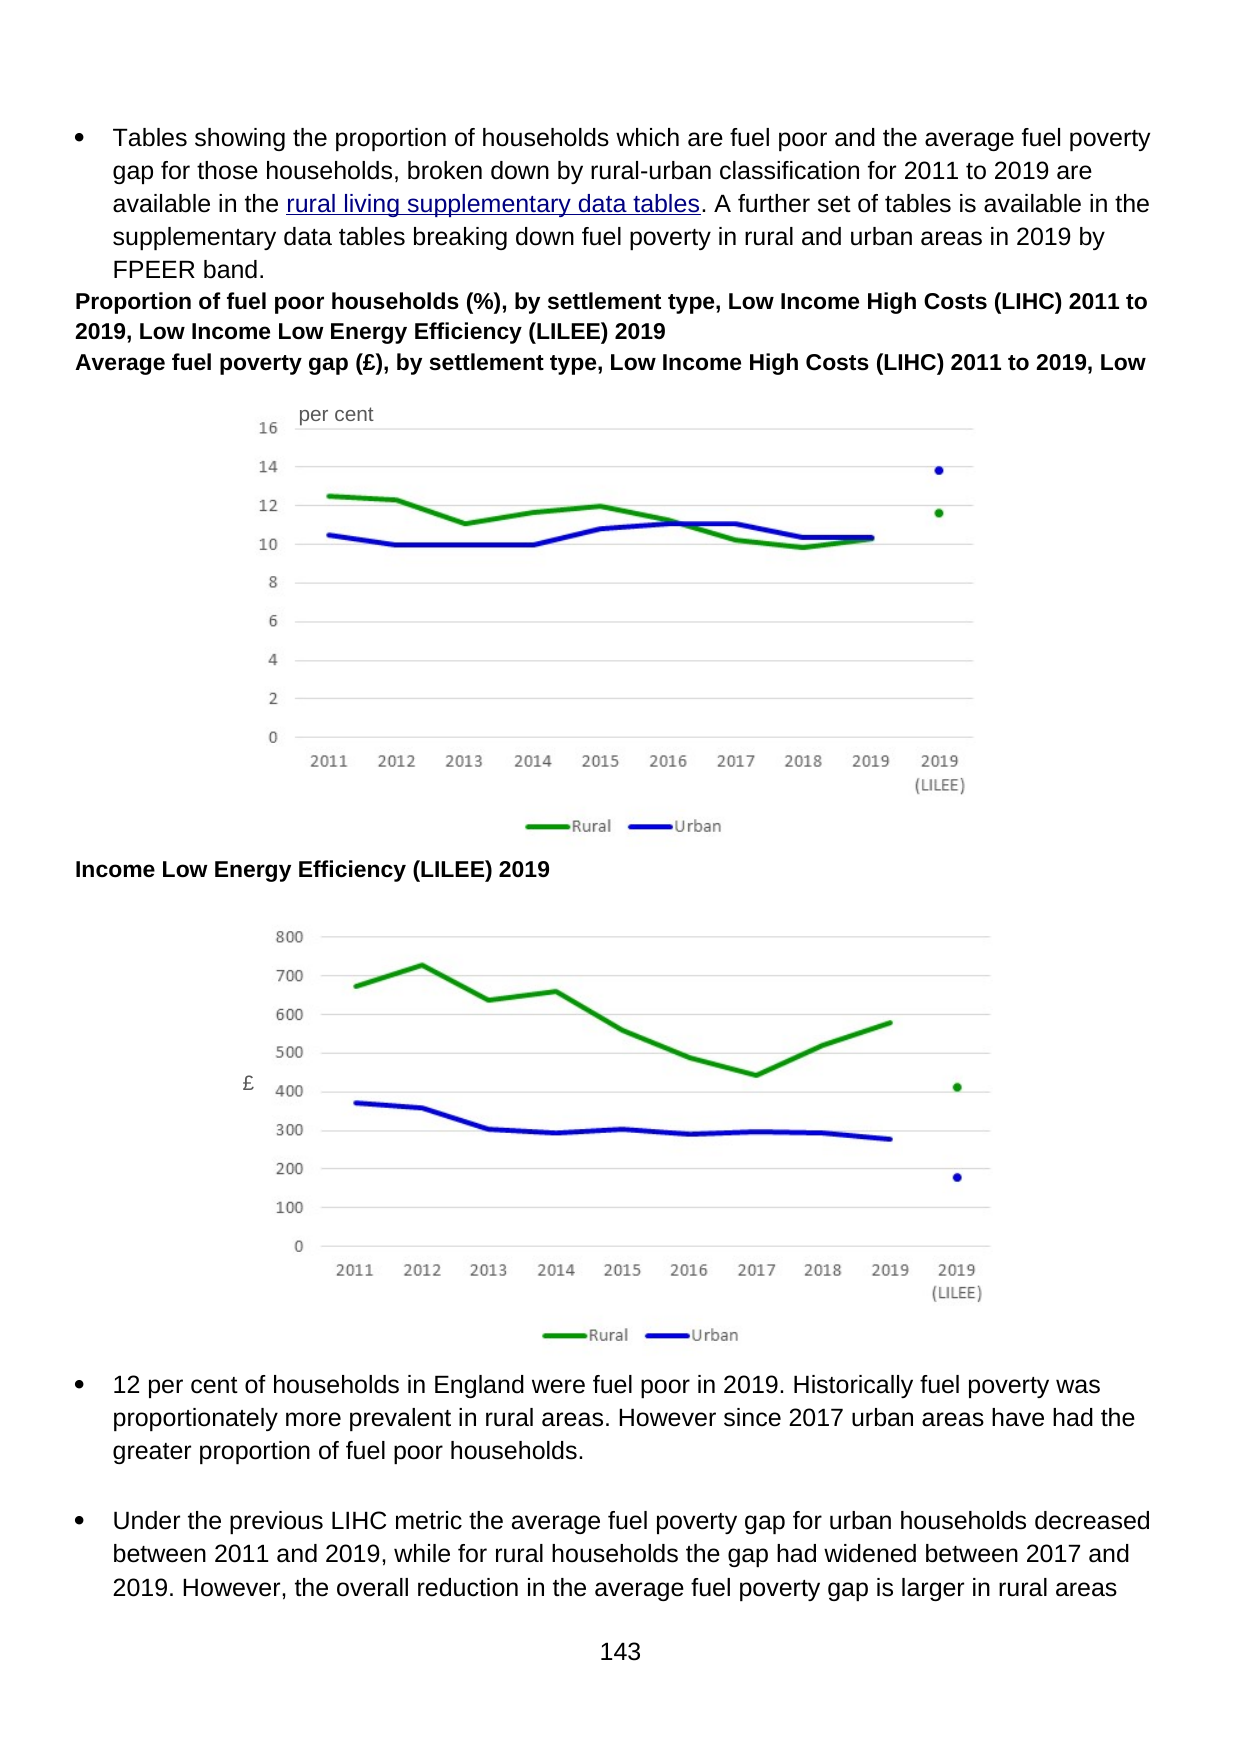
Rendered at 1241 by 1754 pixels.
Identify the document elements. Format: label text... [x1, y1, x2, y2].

list Under the previous LIHC metric the average fuel poverty gap for urban households decreased between 2011 and 2019, while for rural households the gap had widened between 2017 and 2019. However, the overall reduction in the average fuel poverty gap is larger in rural areas [75, 1506, 1165, 1601]
text Average fuel poverty gap (£), by settlement type, Low Income High Costs (LIHC) 2011 to 2019, Low Income Low Energy Efficiency (LILEE) 2019 [75, 348, 1165, 883]
list 12 per cent of households in England were fuel poor in 2019. Historically fuel poverty was proportionately more prevalent in rural areas. However since 2017 urban areas have had the greater proportion of fuel poor households. [75, 937, 1165, 1464]
list Tables showing the proportion of households which are fuel poor and the average fuel poverty gap for those households, broken down by rural-urban classification for 2011 to 2019 are available in the rural living supplementary data tables. A further set of tables is available in the supplementary data tables breaking down fuel poverty in rural and urban areas in 2019 by FPEER band. [75, 123, 1165, 284]
text Proportion of fuel poor households (%), by settlement type, Low Income High Costs (LIHC) 2011 to 2019, Low Income Low Energy Efficiency (LILEE) 2019 [75, 288, 1165, 344]
